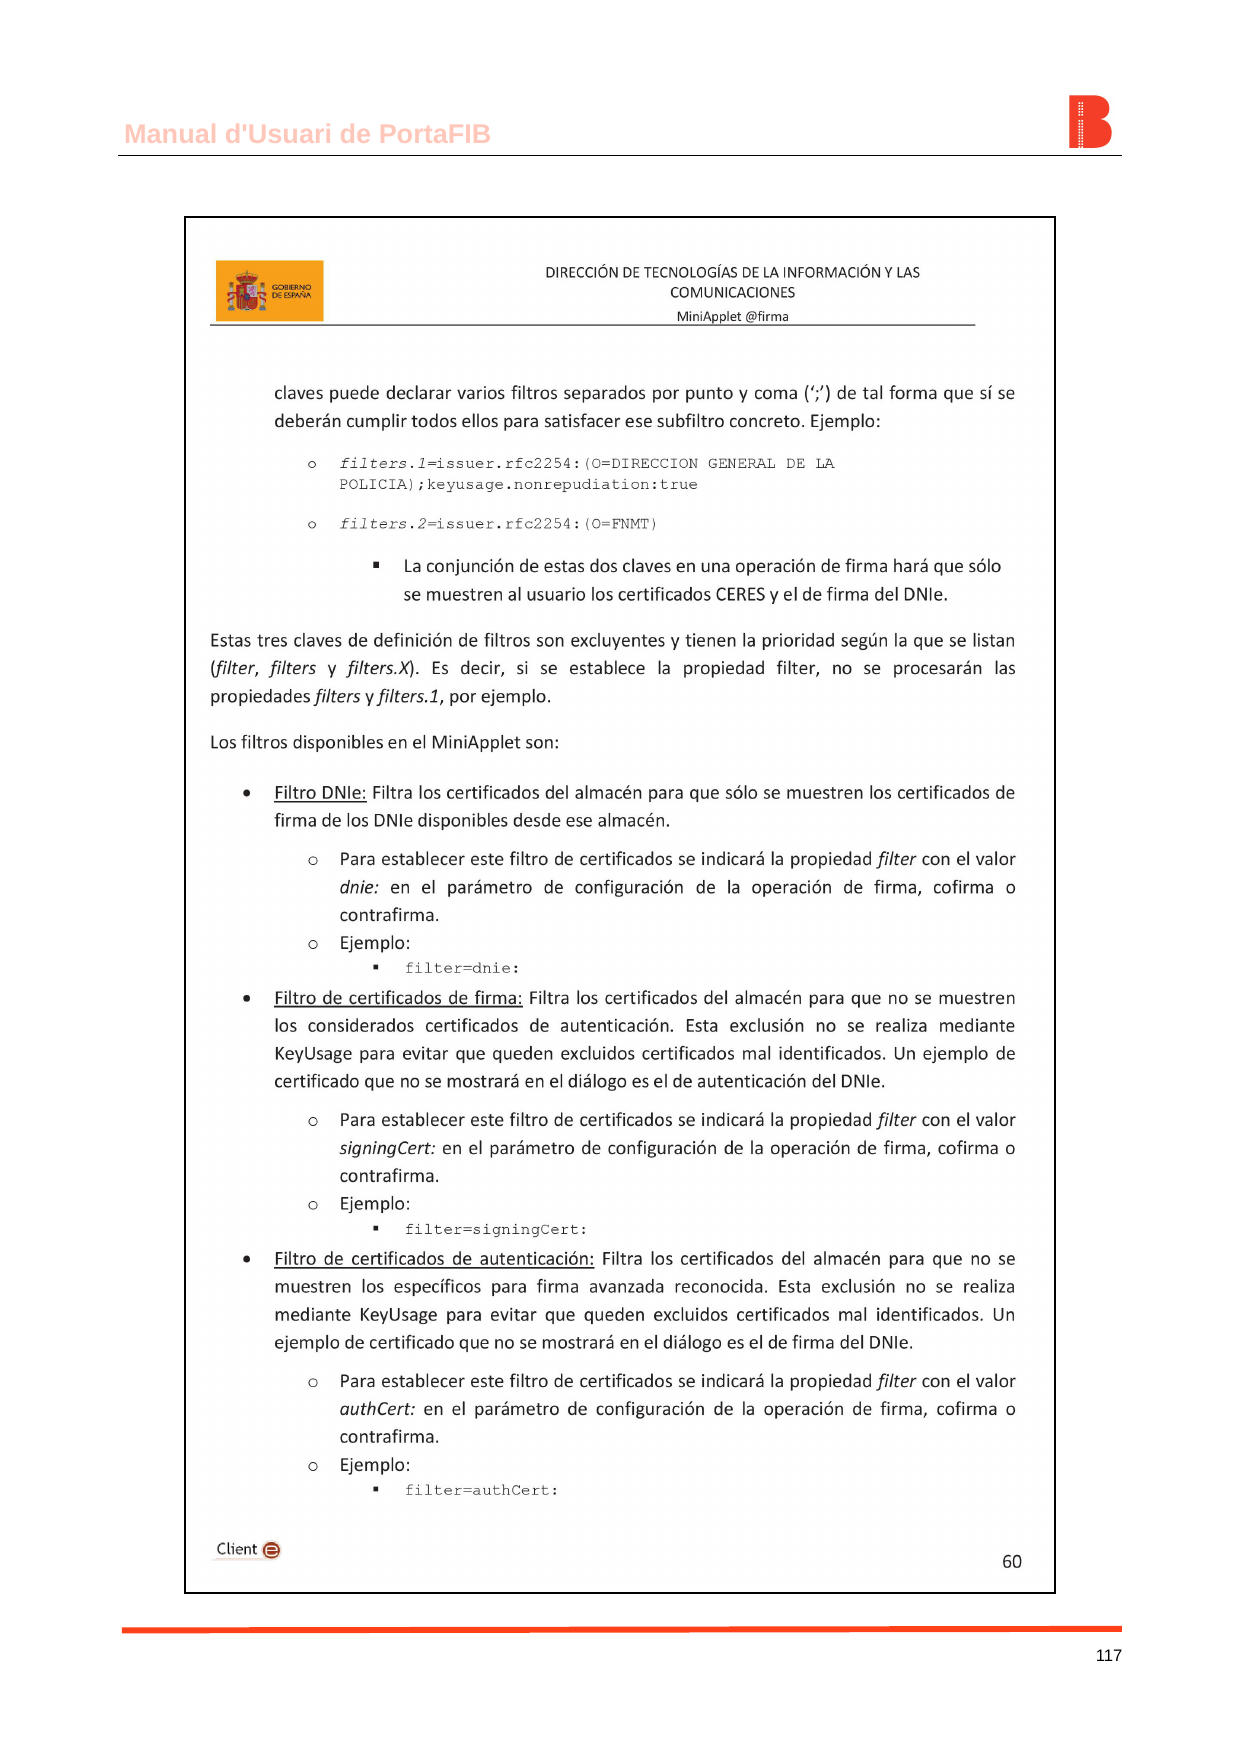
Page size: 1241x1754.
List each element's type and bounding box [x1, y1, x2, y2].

picture [1063, 94, 1117, 150]
picture [189, 220, 1052, 1590]
